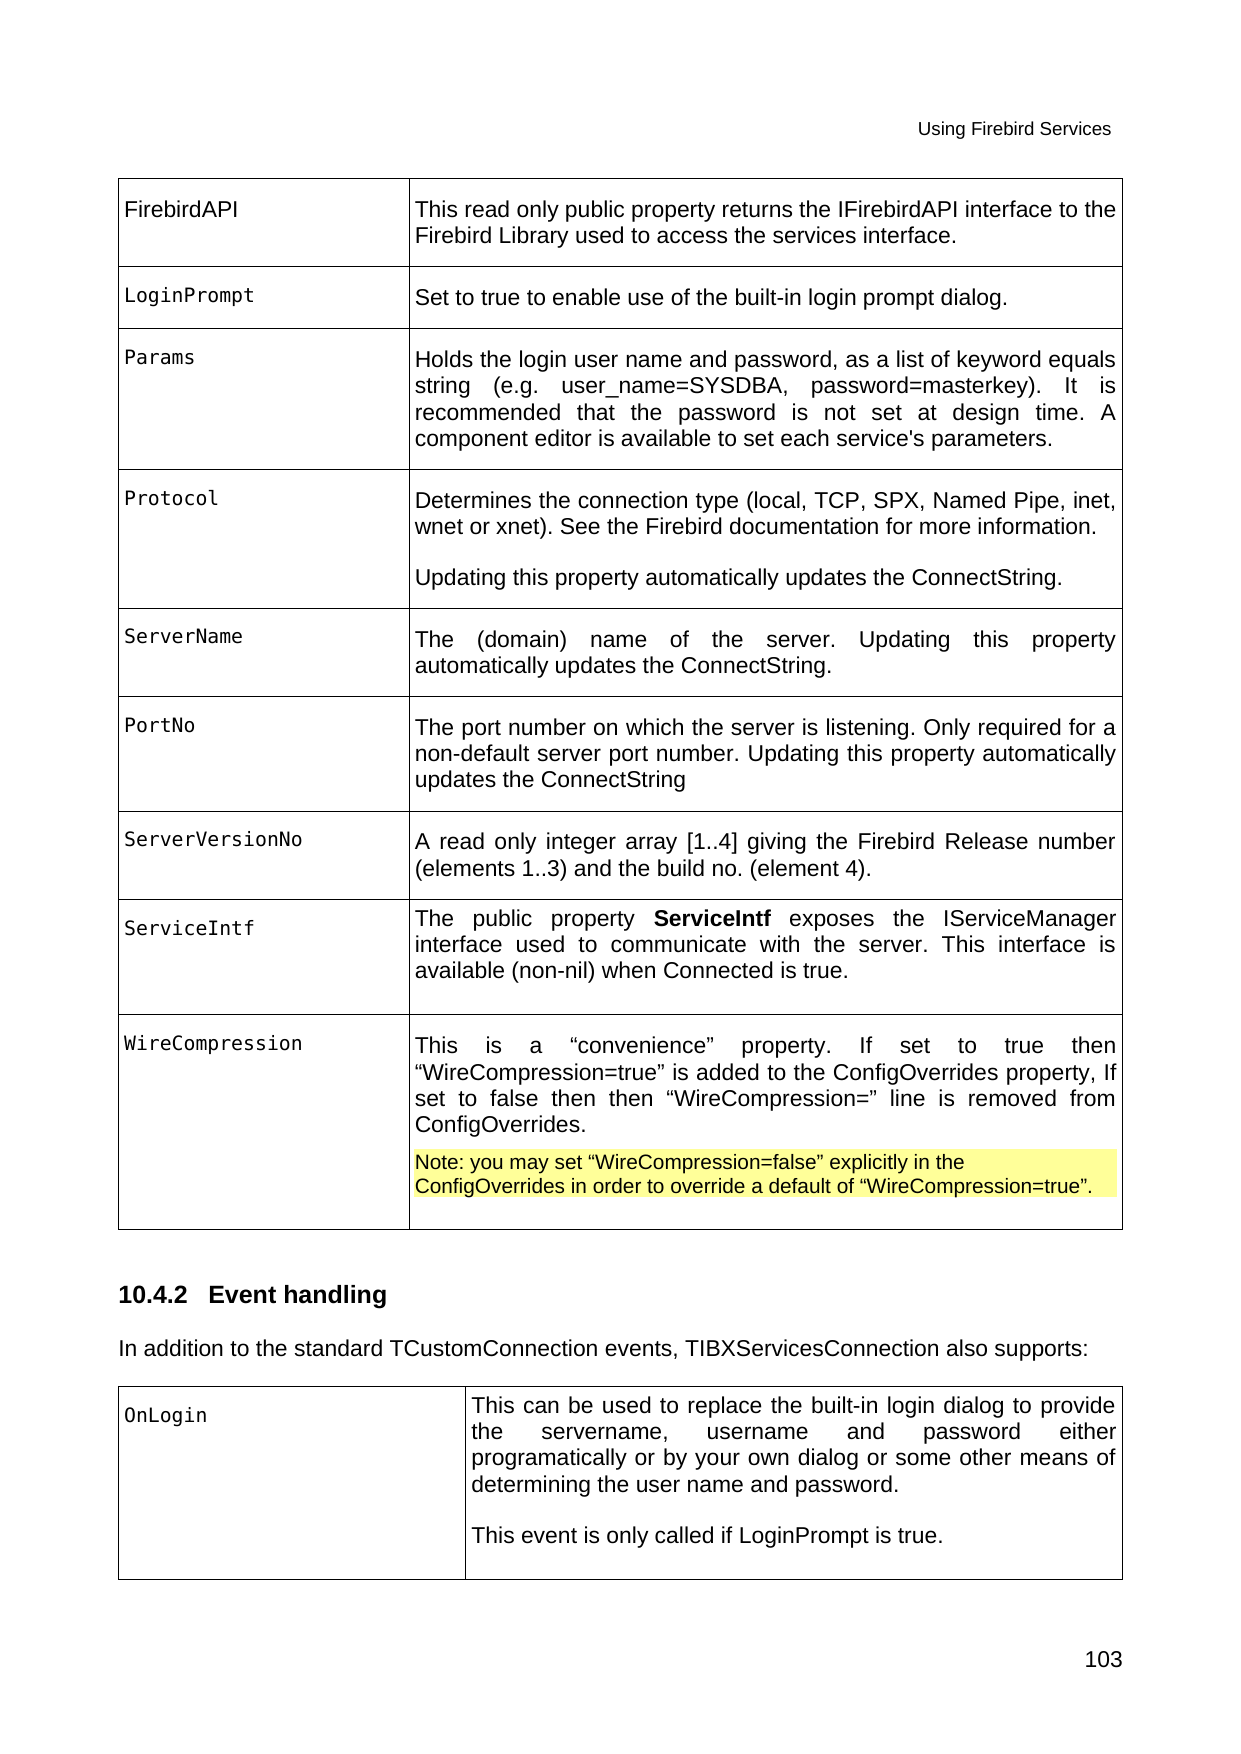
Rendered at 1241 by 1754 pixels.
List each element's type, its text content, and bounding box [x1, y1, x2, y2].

table_cell This is a “convenience” property. If set to true then “WireCompression=true” is added to the ConfigOverrides property, If set to false then then “WireCompression=” line is removed from ConfigOverrides. Note: you may set “WireCompression=false” explicitly in the ConfigOverrides in order to override a default of “WireCompression=true”. [410, 1015, 1122, 1229]
table_cell Determines the connection type (local, TCP, SPX, Named Pipe, inet, wnet or xnet). See the Firebird documentation for more information. Updating this property automatically updates the ConnectString. [410, 470, 1122, 608]
table_cell The port number on which the server is listening. Only required for a non-default server port number. Updating this property automatically updates the ConnectString [410, 697, 1122, 811]
table_cell PortNo [119, 697, 409, 811]
table_cell This read only public property returns the IFirebirdAPI interface to the Firebird Library used to access the services interface. [410, 179, 1122, 266]
table_cell Params [119, 329, 409, 469]
table_cell ServiceIntf [119, 900, 409, 1014]
table_cell Holds the login user name and password, as a list of keyword equals string (e.g. user_name=SYSDBA, password=masterkey). It is recommended that the password is not set at design time. A component editor is available to set each service's parameters. [410, 329, 1122, 469]
table_cell ServerName [119, 609, 409, 696]
table_cell The public property ServiceIntf exposes the IServiceManager interface used to communicate with the server. This interface is available (non-nil) when Connected is true. [410, 900, 1122, 1014]
subtitle Event handling [118, 1280, 1122, 1309]
table_cell A read only integer array [1..4] giving the Firebird Release number (elements 1..3) and the build no. (element 4). [410, 812, 1122, 899]
table_header This can be used to replace the built-in login dialog to provide the servername, username and password either programatically or by your own dialog or some other means of determining the user name and password. This event is only called if LoginPrompt is true. [466, 1387, 1122, 1579]
table_cell LoginPrompt [119, 267, 409, 328]
table_cell The (domain) name of the server. Updating this property automatically updates the ConnectString. [410, 609, 1122, 696]
table_cell Set to true to enable use of the built-in login prompt dialog. [410, 267, 1122, 328]
table_cell FirebirdAPI [119, 179, 409, 266]
table_header OnLogin [119, 1387, 465, 1579]
table_cell ServerVersionNo [119, 812, 409, 899]
table_cell Protocol [119, 470, 409, 608]
text In addition to the standard TCustomConnection events, TIBXServicesConnection also supports: [118, 1334, 1122, 1361]
table_cell WireCompression [119, 1015, 409, 1229]
